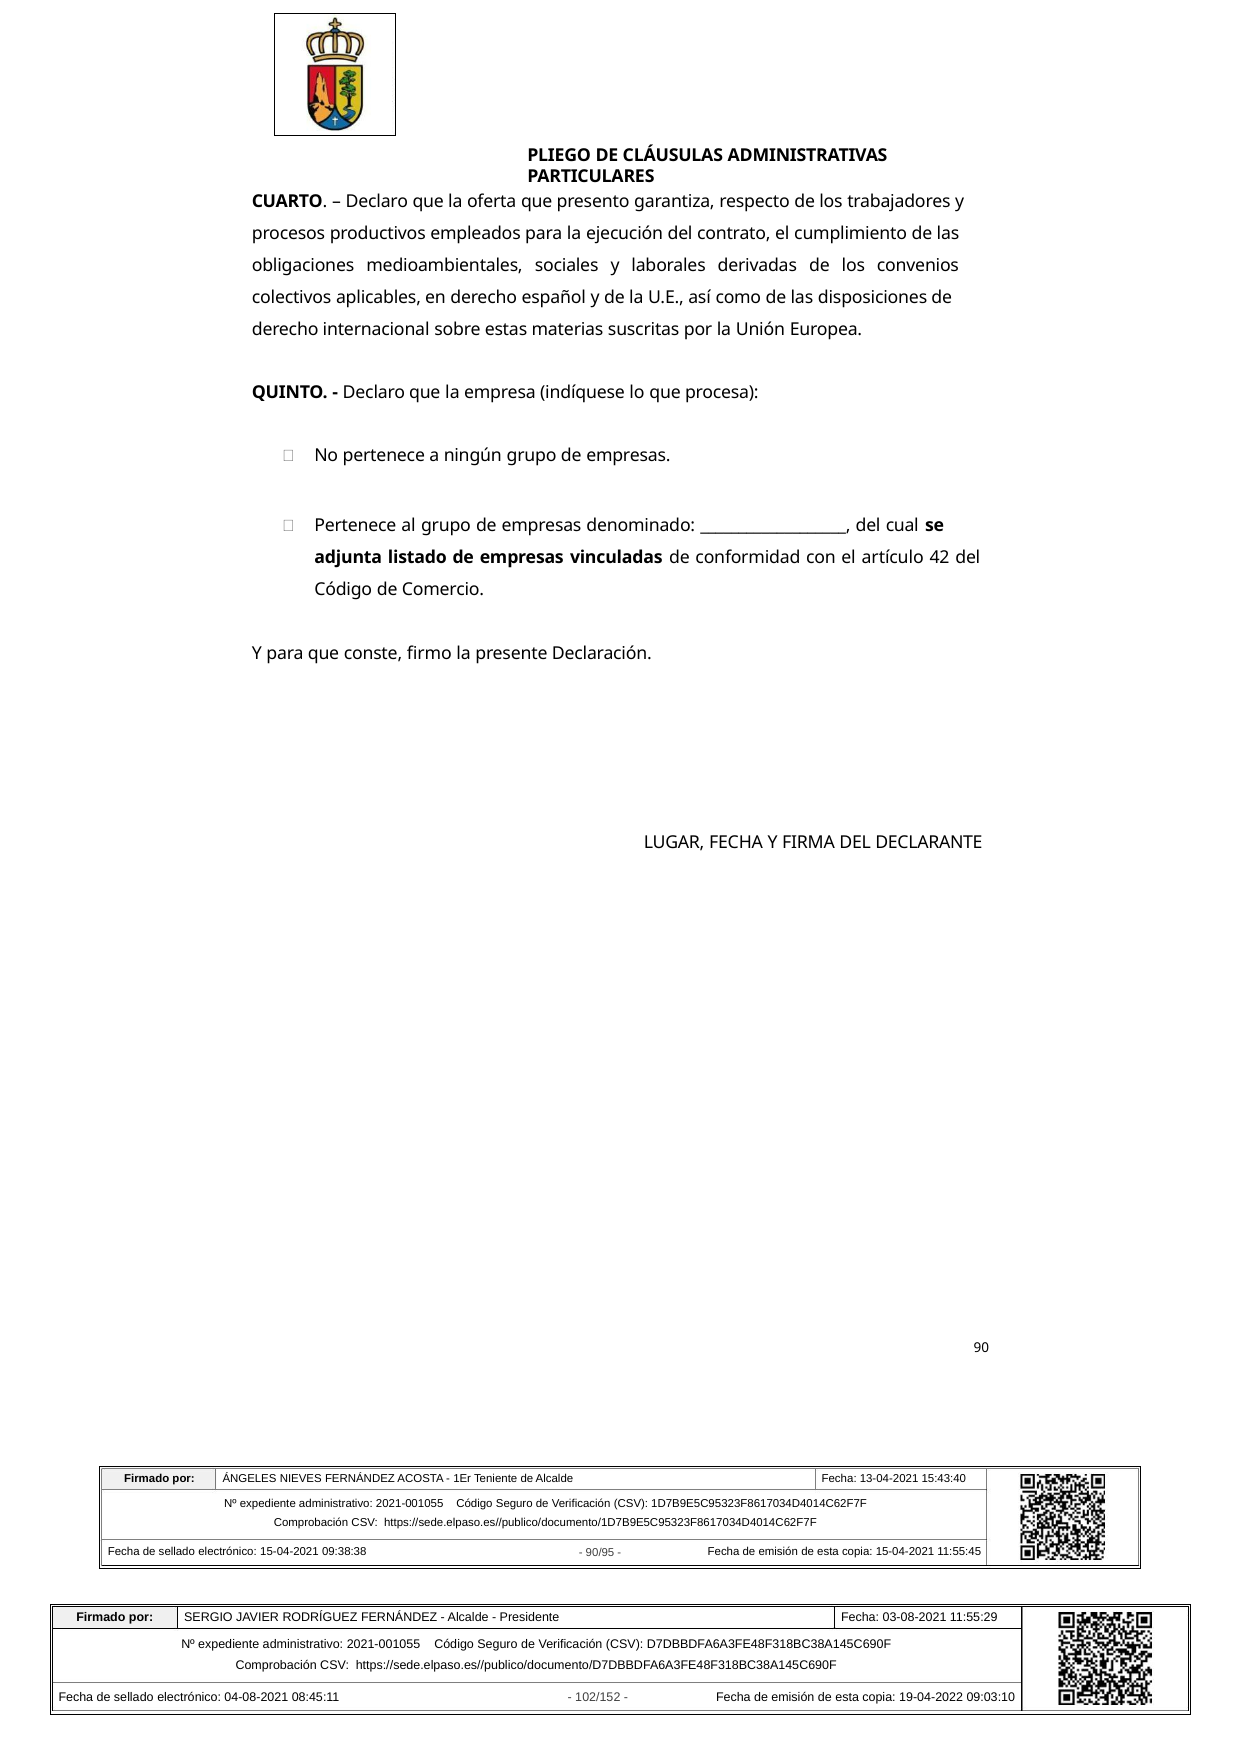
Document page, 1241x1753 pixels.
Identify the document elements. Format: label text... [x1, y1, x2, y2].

text Nº expediente administrativo: 2021-001055 Código Seguro de Verificación (CSV): D7DBBDFA6A3FE48F318BC38A145C690F [181, 1638, 918, 1652]
text Nº expediente administrativo: 2021-001055 Código Seguro de Verificación (CSV): 1D7B9E5C95323F8617034D4014C62F7F [224, 1498, 889, 1511]
text SERGIO JAVIER RODRÍGUEZ FERNÁNDEZ - Alcalde - Presidente [184, 1610, 586, 1624]
text Fecha de emisión de esta copia: 19-04-2022 09:03:10 [716, 1690, 1040, 1704]
text Fecha de sellado electrónico: 15-04-2021 09:38:38 [108, 1546, 390, 1558]
text Y para que conste, firmo la presente Declaración. [252, 643, 696, 663]
text LUGAR, FECHA Y FIRMA DEL DECLARANTE [644, 832, 1013, 853]
text  [283, 445, 318, 466]
text PLIEGO DE CLÁUSULAS ADMINISTRATIVAS PARTICULARES [527, 145, 1013, 187]
text derecho internacional sobre estas materias suscritas por la Unión Europea. [252, 319, 1013, 339]
text Pertenece al grupo de empresas denominado: ___________________, del cual se [314, 515, 1014, 536]
text obligaciones medioambientales, sociales y laborales derivadas de los convenios [252, 255, 1013, 275]
text - 102/152 - [567, 1691, 647, 1705]
text Fecha de emisión de esta copia: 15-04-2021 11:55:45 [707, 1546, 1006, 1558]
text No pertenece a ningún grupo de empresas. [314, 446, 710, 466]
text Comprobación CSV: https://sede.elpaso.es//publico/documento/D7DBBDFA6A3FE48F318BC38A145C690F [235, 1658, 918, 1672]
text procesos productivos empleados para la ejecución del contrato, el cumplimiento de las [252, 223, 1013, 244]
text  [283, 515, 314, 536]
text - 90/95 - [578, 1546, 638, 1559]
text QUINTO. - Declaro que la empresa (indíquese lo que procesa): [252, 381, 804, 402]
text Fecha de sellado electrónico: 04-08-2021 08:45:11 [58, 1690, 365, 1704]
picture [275, 14, 395, 135]
text Firmado por: [124, 1473, 211, 1485]
text ÁNGELES NIEVES FERNÁNDEZ ACOSTA - 1Er Teniente de Alcalde [222, 1473, 601, 1485]
text colectivos aplicables, en derecho español y de la U.E., así como de las disposiciones de [252, 287, 1013, 307]
text Código de Comercio. [314, 579, 1014, 600]
picture [100, 1467, 1140, 1568]
text adjunta listado de empresas vinculadas de conformidad con el artículo 42 del [314, 547, 1014, 568]
text 90 [973, 1339, 1009, 1356]
text Comprobación CSV: https://sede.elpaso.es//publico/documento/1D7B9E5C95323F8617034D4014C62F7F [273, 1517, 889, 1529]
text Fecha: 13-04-2021 15:43:40 [821, 1473, 987, 1485]
text CUARTO. – Declaro que la oferta que presento garantiza, respecto de los trabajadores y [252, 191, 1013, 212]
picture [51, 1605, 1190, 1714]
text Fecha: 03-08-2021 11:55:29 [841, 1610, 1022, 1624]
text Firmado por: [76, 1610, 172, 1624]
